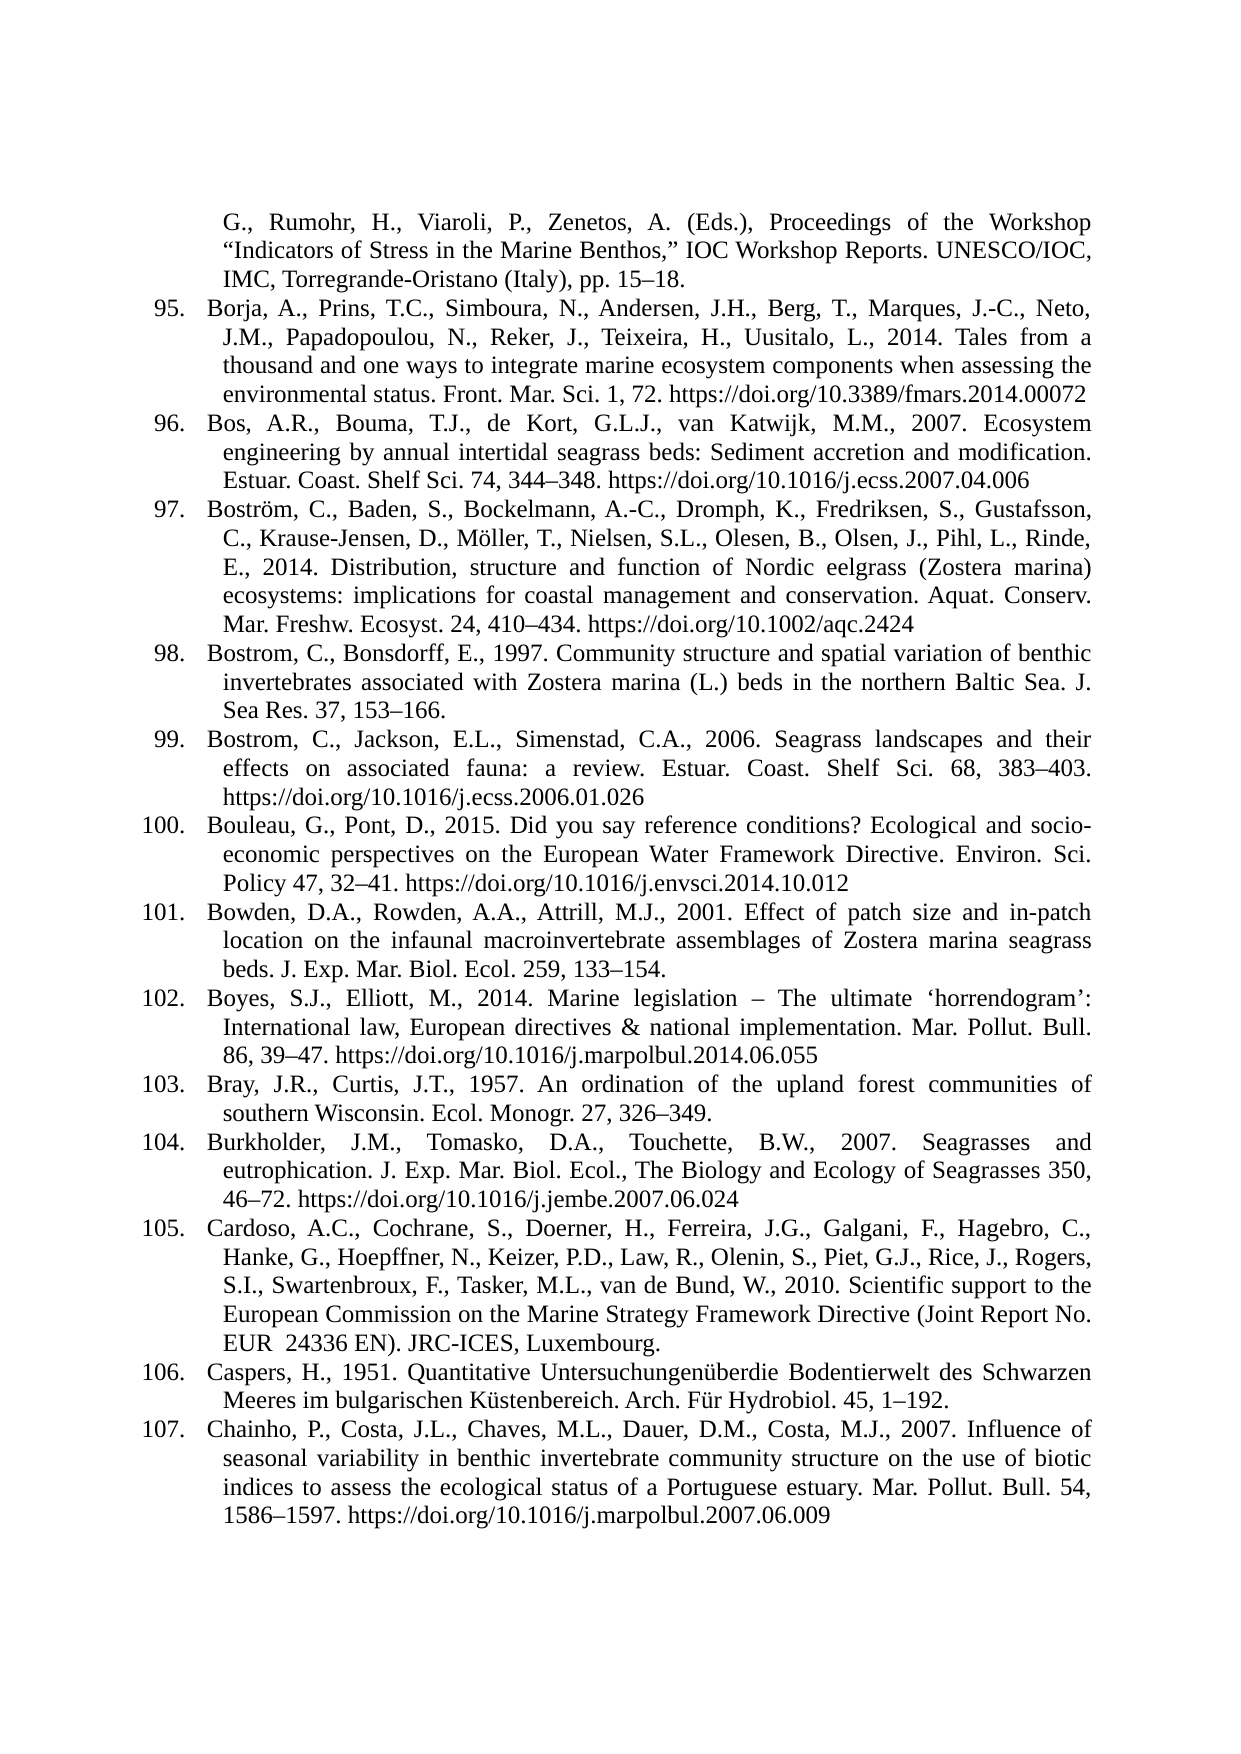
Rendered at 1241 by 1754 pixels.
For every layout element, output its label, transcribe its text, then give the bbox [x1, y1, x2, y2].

list G., Rumohr, H., Viaroli, P., Zenetos, A. (Eds.), Proceedings of the Workshop “Indicators of Stress in the Marine Benthos,” IOC Workshop Reports. UNESCO/IOC, IMC, Torregrande-Oristano (Italy), pp. 15–18. [185, 207, 1093, 293]
list Bray, J.R., Curtis, J.T., 1957. An ordination of the upland forest communities of southern Wisconsin. Ecol. Monogr. 27, 326–349. [185, 1069, 1093, 1127]
list Chainho, P., Costa, J.L., Chaves, M.L., Dauer, D.M., Costa, M.J., 2007. Influence of seasonal variability in benthic invertebrate community structure on the use of biotic indices to assess the ecological status of a Portuguese estuary. Mar. Pollut. Bull. 54, 1586–1597. https://doi.org/10.1016/j.marpolbul.2007.06.009 [185, 1414, 1093, 1529]
list Boyes, S.J., Elliott, M., 2014. Marine legislation – The ultimate ‘horrendogram’: International law, European directives & national implementation. Mar. Pollut. Bull. 86, 39–47. https://doi.org/10.1016/j.marpolbul.2014.06.055 [185, 983, 1093, 1069]
list Boström, C., Baden, S., Bockelmann, A.-C., Dromph, K., Fredriksen, S., Gustafsson, C., Krause-Jensen, D., Möller, T., Nielsen, S.L., Olesen, B., Olsen, J., Pihl, L., Rinde, E., 2014. Distribution, structure and function of Nordic eelgrass (Zostera marina) ecosystems: implications for coastal management and conservation. Aquat. Conserv. Mar. Freshw. Ecosyst. 24, 410–434. https://doi.org/10.1002/aqc.2424 [185, 494, 1093, 638]
list Bos, A.R., Bouma, T.J., de Kort, G.L.J., van Katwijk, M.M., 2007. Ecosystem engineering by annual intertidal seagrass beds: Sediment accretion and modification. Estuar. Coast. Shelf Sci. 74, 344–348. https://doi.org/10.1016/j.ecss.2007.04.006 [185, 408, 1093, 494]
list Cardoso, A.C., Cochrane, S., Doerner, H., Ferreira, J.G., Galgani, F., Hagebro, C., Hanke, G., Hoepffner, N., Keizer, P.D., Law, R., Olenin, S., Piet, G.J., Rice, J., Rogers, S.I., Swartenbroux, F., Tasker, M.L., van de Bund, W., 2010. Scientific support to the European Commission on the Marine Strategy Framework Directive (Joint Report No. EUR 24336 EN). JRC-ICES, Luxembourg. [185, 1213, 1093, 1357]
list Bouleau, G., Pont, D., 2015. Did you say reference conditions? Ecological and socio-economic perspectives on the European Water Framework Directive. Environ. Sci. Policy 47, 32–41. https://doi.org/10.1016/j.envsci.2014.10.012 [185, 810, 1093, 897]
list Bostrom, C., Jackson, E.L., Simenstad, C.A., 2006. Seagrass landscapes and their effects on associated fauna: a review. Estuar. Coast. Shelf Sci. 68, 383–403. https://doi.org/10.1016/j.ecss.2006.01.026 [185, 724, 1093, 810]
list Bowden, D.A., Rowden, A.A., Attrill, M.J., 2001. Effect of patch size and in-patch location on the infaunal macroinvertebrate assemblages of Zostera marina seagrass beds. J. Exp. Mar. Biol. Ecol. 259, 133–154. [185, 897, 1093, 983]
list Burkholder, J.M., Tomasko, D.A., Touchette, B.W., 2007. Seagrasses and eutrophication. J. Exp. Mar. Biol. Ecol., The Biology and Ecology of Seagrasses 350, 46–72. https://doi.org/10.1016/j.jembe.2007.06.024 [185, 1127, 1093, 1213]
list Bostrom, C., Bonsdorff, E., 1997. Community structure and spatial variation of benthic invertebrates associated with Zostera marina (L.) beds in the northern Baltic Sea. J. Sea Res. 37, 153–166. [185, 638, 1093, 724]
list Borja, A., Prins, T.C., Simboura, N., Andersen, J.H., Berg, T., Marques, J.-C., Neto, J.M., Papadopoulou, N., Reker, J., Teixeira, H., Uusitalo, L., 2014. Tales from a thousand and one ways to integrate marine ecosystem components when assessing the environmental status. Front. Mar. Sci. 1, 72. https://doi.org/10.3389/fmars.2014.00072 [185, 293, 1093, 408]
list Caspers, H., 1951. Quantitative Untersuchungenüberdie Bodentierwelt des Schwarzen Meeres im bulgarischen Küstenbereich. Arch. Für Hydrobiol. 45, 1–192. [185, 1357, 1093, 1414]
